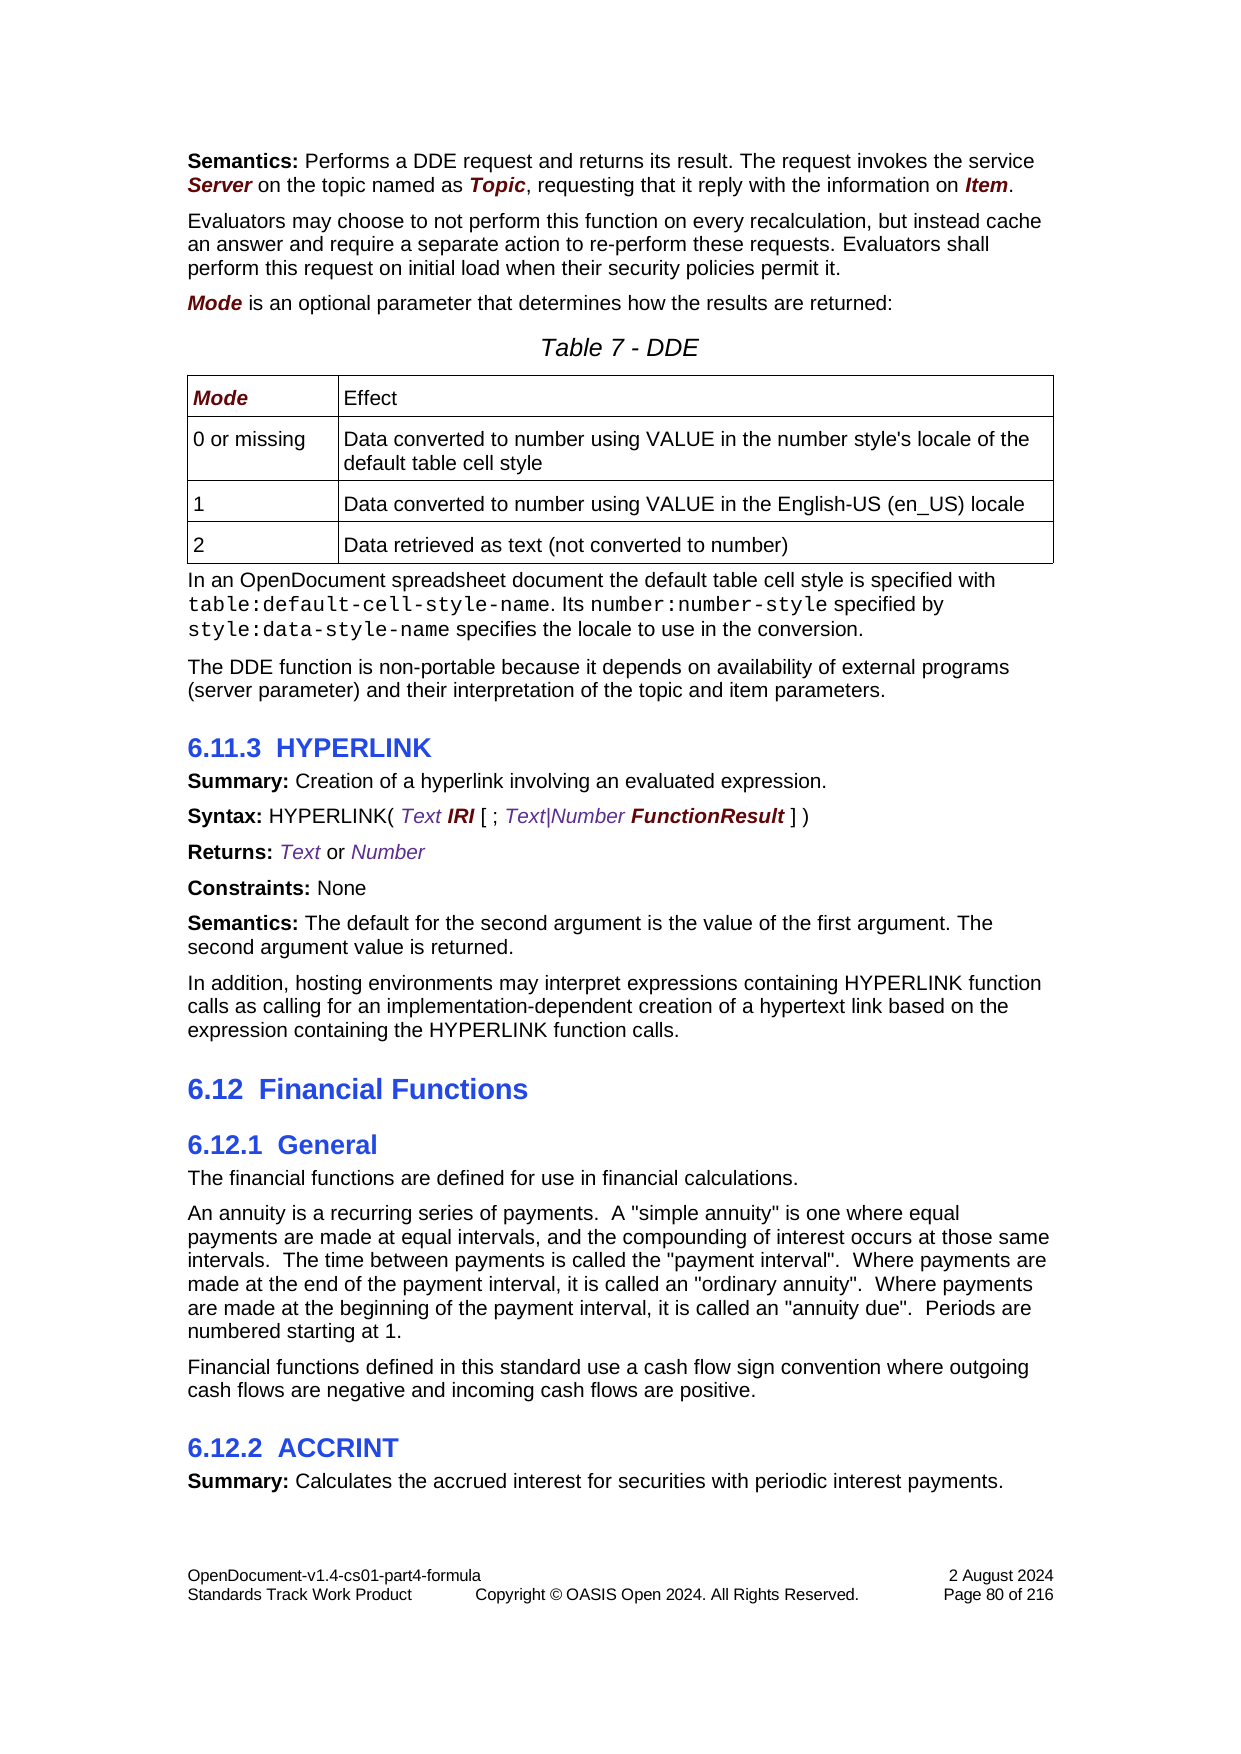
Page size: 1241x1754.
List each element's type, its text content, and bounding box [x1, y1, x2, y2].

text Summary: Calculates the accrued interest for securities with periodic interest payments. [187, 1469, 1053, 1493]
text In an OpenDocument spreadsheet document the default table cell style is specified with table:default-cell-style-name. Its number:number-style specified by style:data-style-name specifies the locale to use in the conversion. [187, 569, 1053, 643]
table_cell Data converted to number using VALUE in the number style's locale of the default table cell style [339, 417, 1053, 480]
text Returns: Text or Number [187, 841, 1053, 864]
text Evaluators may choose to not perform this function on every recalculation, but instead cache an answer and require a separate action to re-perform these requests. Evaluators shall perform this request on initial load when their security policies permit it. [187, 209, 1053, 280]
text Semantics: Performs a DDE request and returns its result. The request invokes the service Server on the topic named as Topic, requesting that it reply with the information on Item. [187, 150, 1053, 197]
text An annuity is a recurring series of payments. A "simple annuity" is one where equal payments are made at equal intervals, and the compounding of interest occurs at those same intervals. The time between payments is called the "payment interval". Where payments are made at the end of the payment interval, it is called an "ordinary annuity". Where payments are made at the beginning of the payment interval, it is called an "annuity due". Periods are numbered starting at 1. [187, 1202, 1053, 1343]
table_cell 0 or missing [188, 417, 338, 480]
text The financial functions are defined for use in financial calculations. [187, 1166, 1053, 1190]
text Table 7 - DDE [187, 334, 1053, 362]
subtitle ACCRINT [187, 1433, 1053, 1463]
text In addition, hosting environments may interpret expressions containing HYPERLINK function calls as calling for an implementation-dependent creation of a hypertext link based on the expression containing the HYPERLINK function calls. [187, 971, 1053, 1042]
text Semantics: The default for the second argument is the value of the first argument. The second argument value is returned. [187, 912, 1053, 959]
table_header Effect [339, 376, 1053, 416]
subtitle General [187, 1130, 1053, 1160]
text Constraints: None [187, 876, 1053, 900]
table_cell Data retrieved as text (not converted to number) [339, 522, 1053, 563]
subtitle Financial Functions [187, 1073, 1053, 1105]
text Mode is an optional parameter that determines how the results are returned: [187, 292, 1053, 315]
text The DDE function is non-portable because it depends on availability of external programs (server parameter) and their interpretation of the topic and item parameters. [187, 655, 1053, 702]
table_cell 1 [188, 481, 338, 521]
text Syntax: HYPERLINK( Text IRI [ ; Text|Number FunctionResult ] ) [187, 805, 1053, 828]
table_cell Data converted to number using VALUE in the English-US (en_US) locale [339, 481, 1053, 521]
subtitle HYPERLINK [187, 733, 1053, 763]
text Summary: Creation of a hyperlink involving an evaluated expression. [187, 769, 1053, 793]
text Financial functions defined in this standard use a cash flow sign convention where outgoing cash flows are negative and incoming cash flows are positive. [187, 1355, 1053, 1402]
table_cell 2 [188, 522, 338, 563]
table_header Mode [188, 376, 338, 416]
